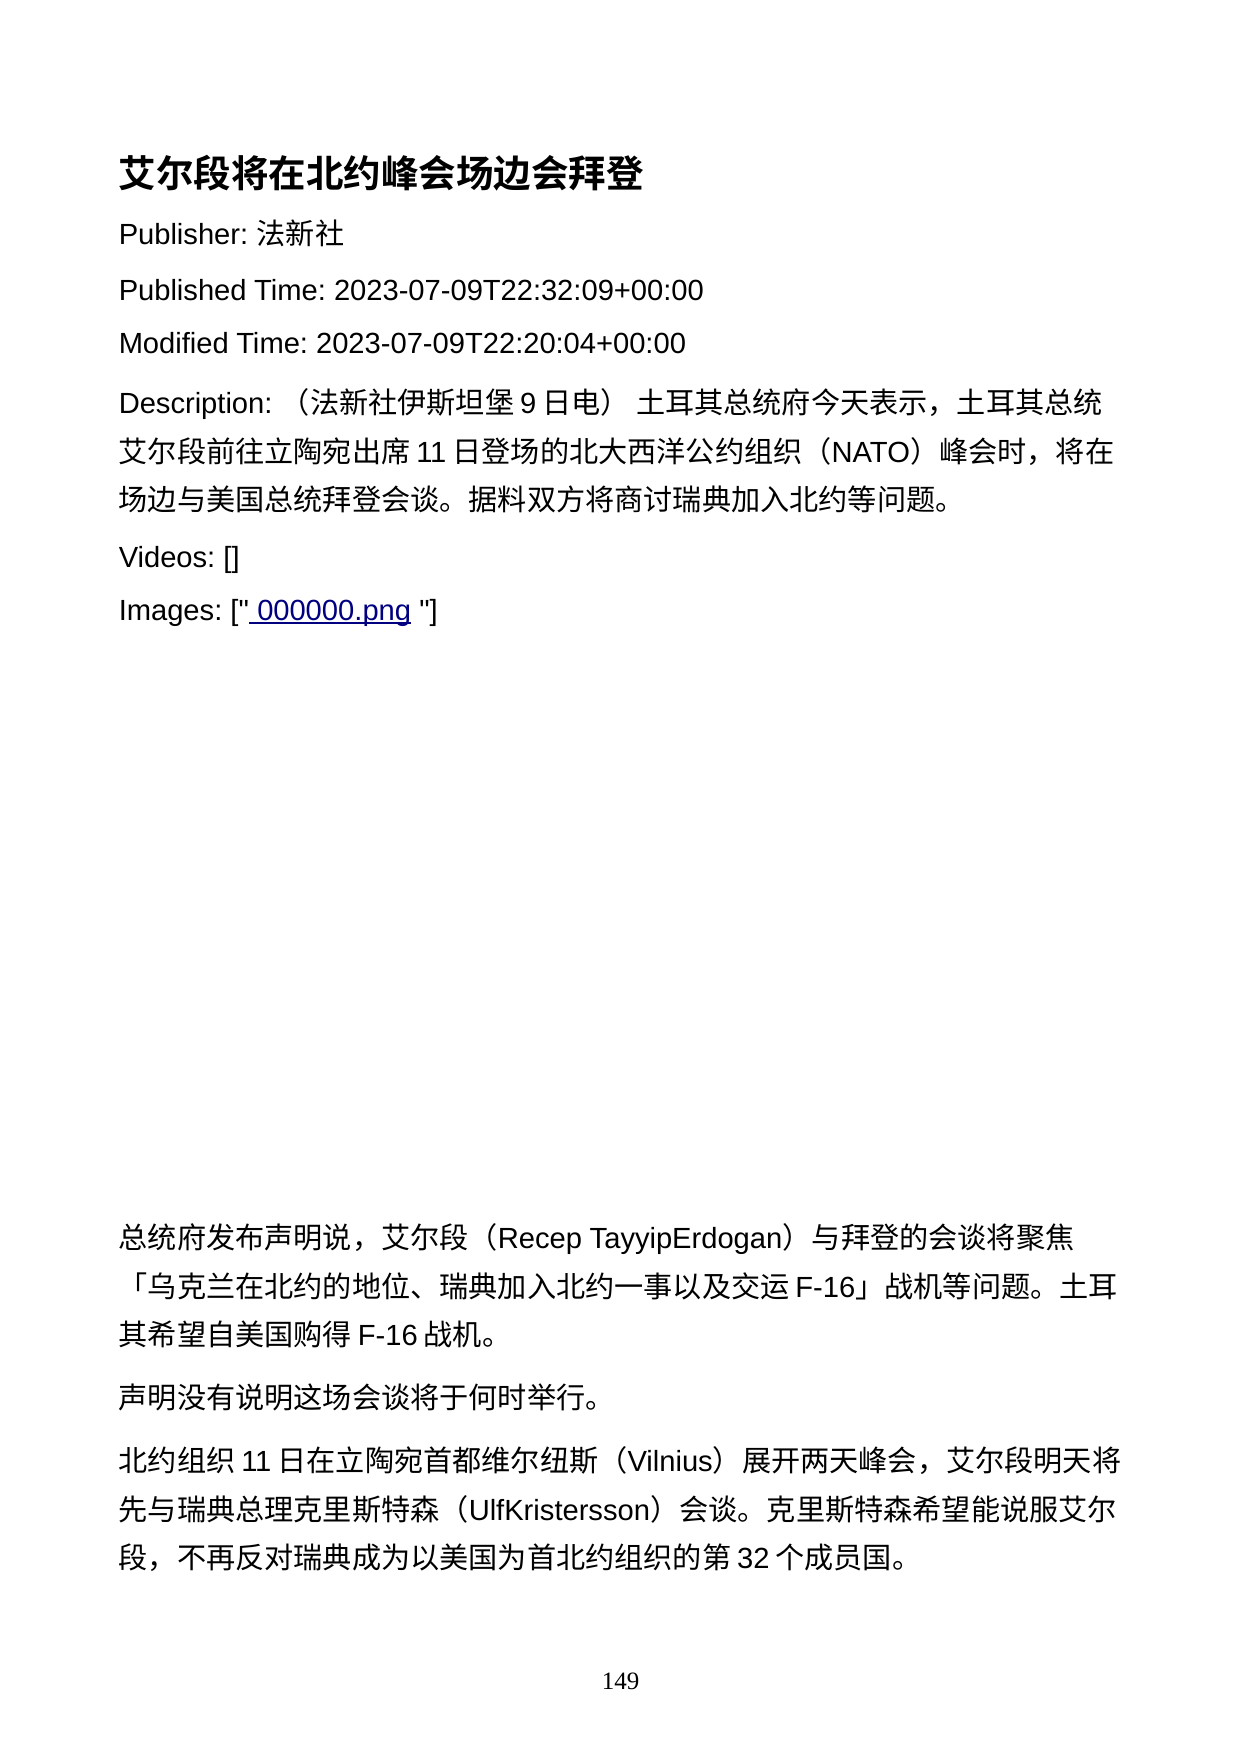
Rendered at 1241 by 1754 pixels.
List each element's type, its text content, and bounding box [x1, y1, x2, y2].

text 北约组织11日在立陶宛首都维尔纽斯（Vilnius）展开两天峰会，艾尔段明天将先与瑞典总理克里斯特森（UlfKristersson）会谈。克里斯特森希望能说服艾尔段，不再反对瑞典成为以美国为首北约组织的第32个成员国。 [118, 1438, 1122, 1577]
text Publisher: 法新社 [118, 210, 1122, 253]
text Modified Time: 2023-07-09T22:20:04+00:00 [118, 327, 1122, 360]
subtitle 艾尔段将在北约峰会场边会拜登 [118, 143, 1122, 198]
text Videos: [] [118, 540, 1122, 573]
text 总统府发布声明说，艾尔段（Recep TayyipErdogan）与拜登的会谈将聚焦「乌克兰在北约的地位、瑞典加入北约一事以及交运F-16」战机等问题。土耳其希望自美国购得F-16战机。 [118, 1214, 1122, 1354]
text Published Time: 2023-07-09T22:32:09+00:00 [118, 273, 1122, 307]
text Description: （法新社伊斯坦堡9日电） 土耳其总统府今天表示，土耳其总统艾尔段前往立陶宛出席11日登场的北大西洋公约组织（NATO）峰会时，将在场边与美国总统拜登会谈。据料双方将商讨瑞典加入北约等问题。 [118, 380, 1122, 519]
text Images: [" 000000.png "] [118, 593, 1122, 627]
text 声明没有说明这场会谈将于何时举行。 [118, 1375, 1122, 1417]
